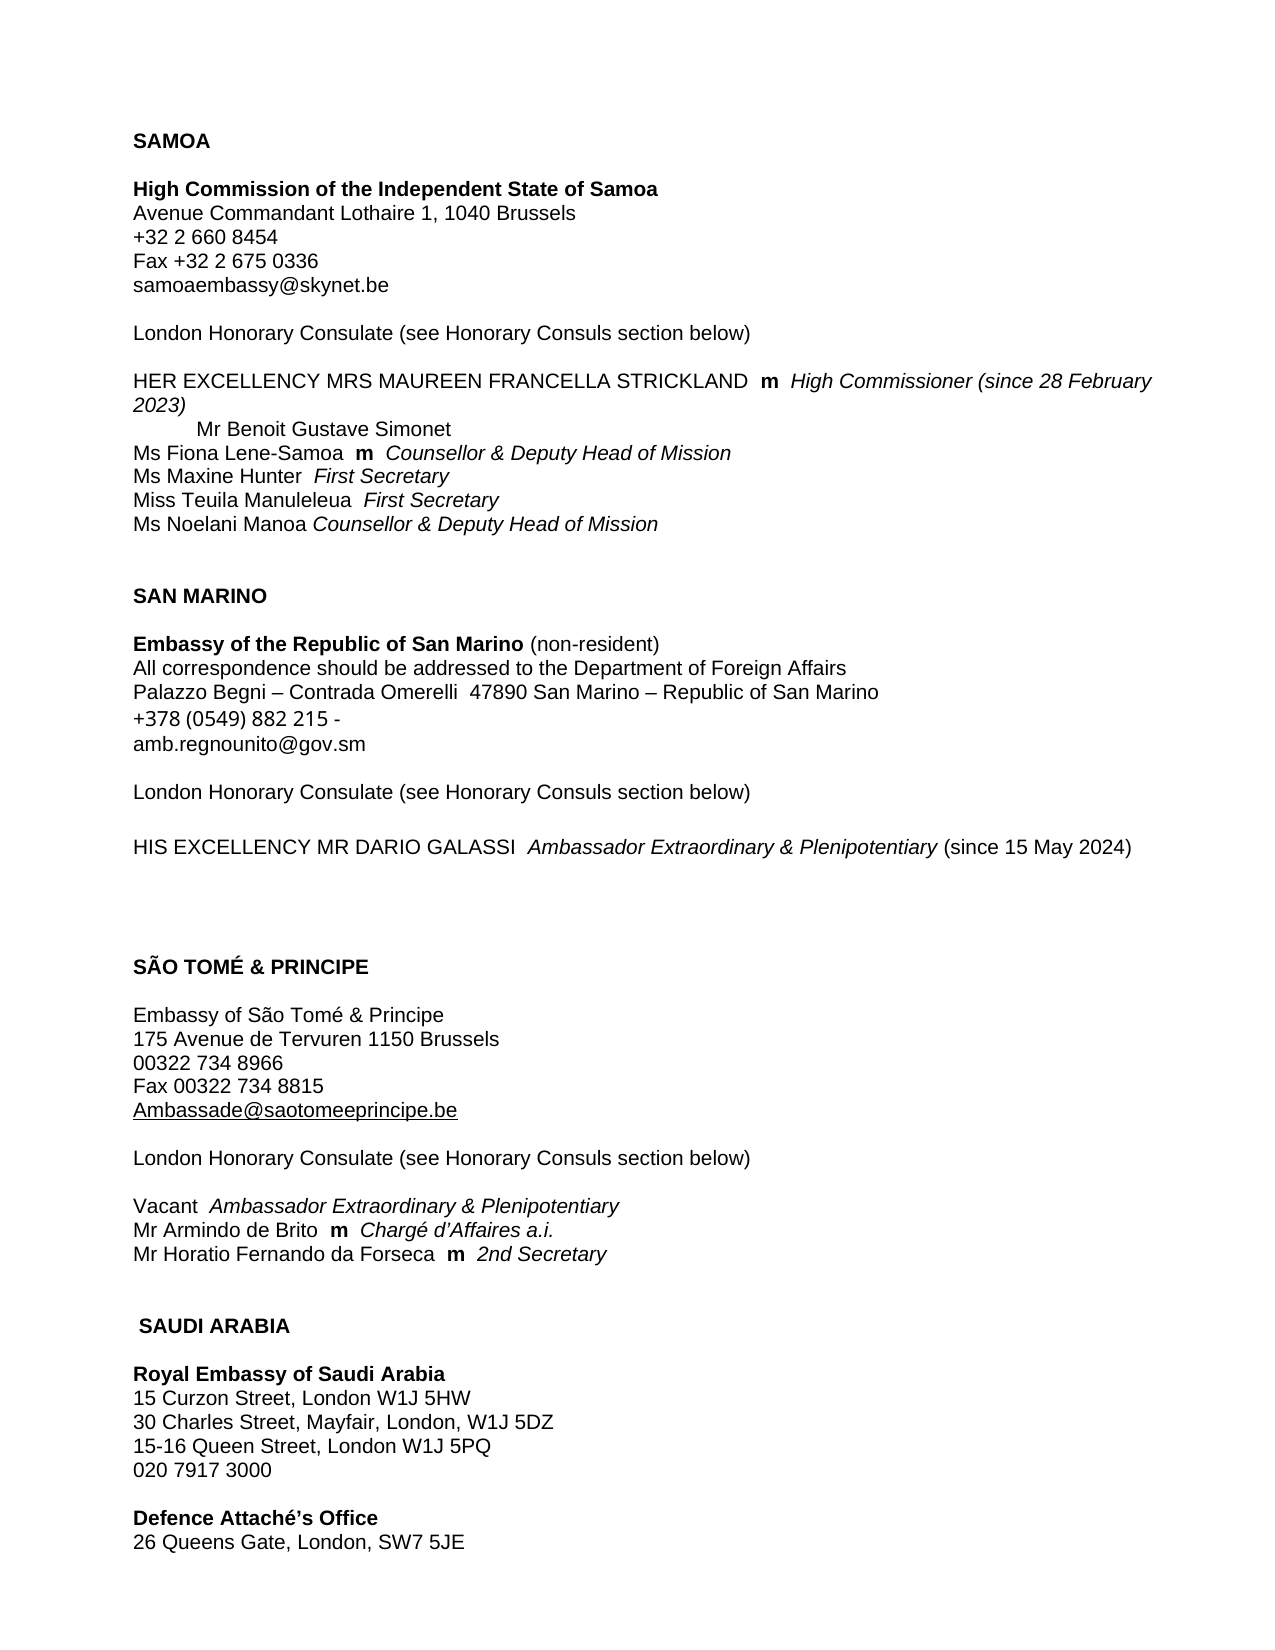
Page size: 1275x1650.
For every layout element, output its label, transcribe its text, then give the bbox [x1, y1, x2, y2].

text Embassy of São Tomé & Principe [133, 1002, 1181, 1026]
text London Honorary Consulate (see Honorary Consuls section below) [133, 321, 1181, 344]
text SAN MARINO [133, 584, 1181, 608]
text +378 (0549) 882 215 - [133, 704, 1181, 732]
text All correspondence should be addressed to the Department of Foreign Affairs [133, 656, 1181, 680]
text Palazzo Begni – Contrada Omerelli 47890 San Marino – Republic of San Marino [133, 680, 1181, 704]
text +32 2 660 8454 [133, 225, 1181, 249]
text 020 7917 3000 [133, 1458, 1181, 1482]
text London Honorary Consulate (see Honorary Consuls section below) [133, 780, 1181, 804]
text SÃO TOMÉ & PRINCIPE [133, 954, 1181, 978]
text 30 Charles Street, Mayfair, London, W1J 5DZ [133, 1410, 1181, 1434]
table_header [697, 1314, 751, 1362]
text amb.regnounito@gov.sm [133, 732, 1181, 756]
text Fax +32 2 675 0336 [133, 249, 1181, 273]
text samoaembassy@skynet.be [133, 273, 1181, 297]
text Embassy of the Republic of San Marino (non-resident) [133, 632, 1181, 656]
text Ambassade@saotomeeprincipe.be [133, 1098, 1181, 1122]
text Vacant Ambassador Extraordinary & Plenipotentiary [133, 1194, 1181, 1218]
text Ms Maxine Hunter First Secretary [133, 464, 1181, 488]
text Mr Horatio Fernando da Forseca m 2nd Secretary [133, 1242, 1181, 1266]
text Royal Embassy of Saudi Arabia [133, 1362, 1181, 1386]
text 15-16 Queen Street, London W1J 5PQ [133, 1434, 1181, 1458]
text HER EXCELLENCY MRS MAUREEN FRANCELLA STRICKLAND m High Commissioner (since 28 February 2023) [133, 368, 1181, 416]
text Mr Armindo de Brito m Chargé d’Affaires a.i. [133, 1218, 1181, 1242]
text 26 Queens Gate, London, SW7 5JE [133, 1529, 1181, 1553]
text 15 Curzon Street, London W1J 5HW [133, 1386, 1181, 1410]
text Avenue Commandant Lothaire 1, 1040 Brussels [133, 201, 1181, 225]
text SAMOA [133, 129, 1181, 153]
text 00322 734 8966 [133, 1050, 1181, 1074]
text Defence Attaché’s Office [133, 1506, 1181, 1529]
text 175 Avenue de Tervuren 1150 Brussels [133, 1026, 1181, 1050]
text London Honorary Consulate (see Honorary Consuls section below) [133, 1146, 1181, 1170]
subtitle High Commission of the Independent State of Samoa [133, 177, 1181, 201]
table_header SAUDI ARABIA [122, 1314, 697, 1362]
text Fax 00322 734 8815 [133, 1074, 1181, 1098]
text HIS EXCELLENCY MR DARIO GALASSI Ambassador Extraordinary & Plenipotentiary (since 15 May 2024) [133, 835, 1181, 859]
table_header [1053, 1314, 1275, 1362]
text Ms Noelani Manoa Counsellor & Deputy Head of Mission [133, 512, 1181, 536]
table_header [751, 1314, 1053, 1362]
text Mr Benoit Gustave Simonet [133, 416, 1181, 440]
text Miss Teuila Manuleleua First Secretary [133, 488, 1181, 512]
text Ms Fiona Lene-Samoa m Counsellor & Deputy Head of Mission [133, 440, 1181, 464]
